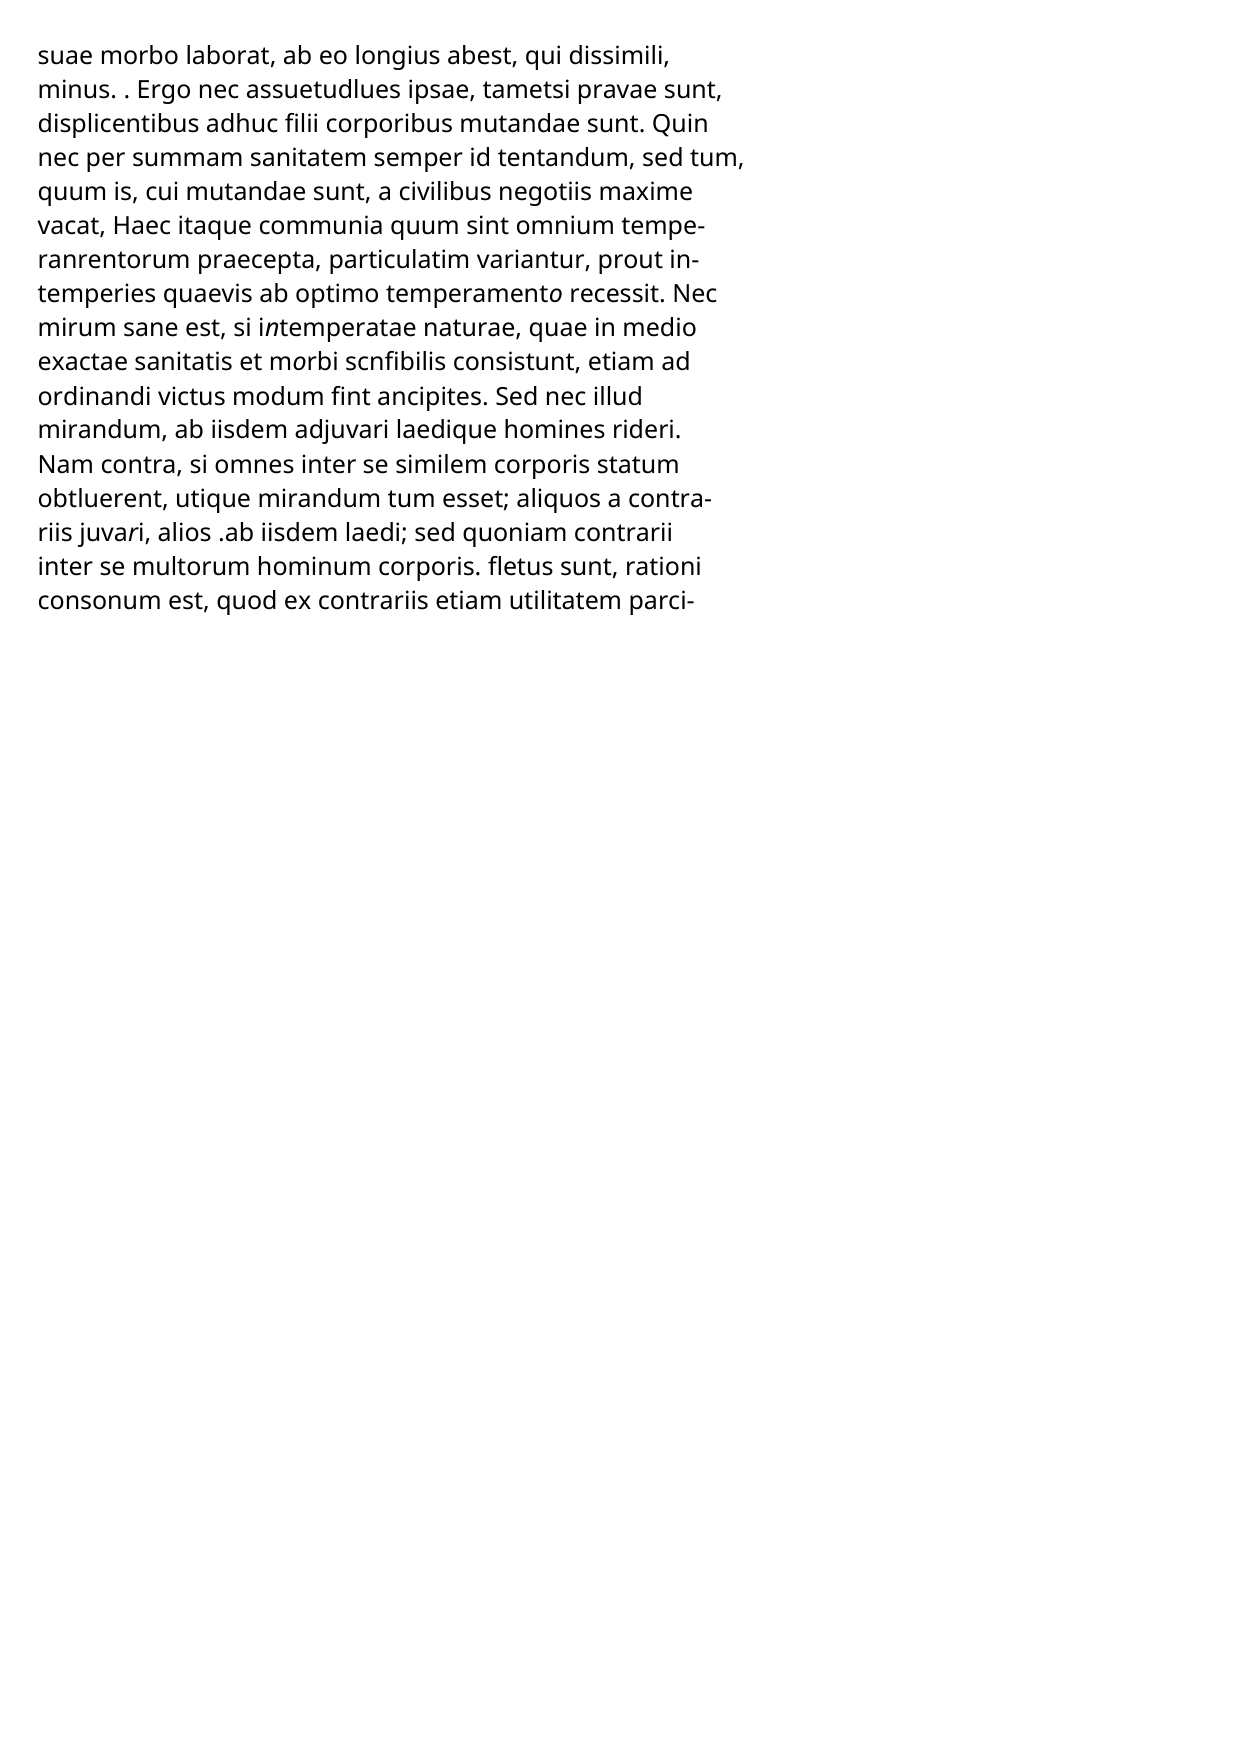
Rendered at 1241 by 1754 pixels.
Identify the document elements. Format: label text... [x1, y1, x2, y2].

text suae morbo laborat, ab eo longius abest, qui dissimili, minus. . Ergo nec assuetudlues ipsae, tametsi pravae sunt, displicentibus adhuc filii corporibus mutandae sunt. Quin nec per summam sanitatem semper id tentandum, sed tum, quum is, cui mutandae sunt, a civilibus negotiis maxime vacat, Haec itaque communia quum sint omnium tempe- ranrentorum praecepta, particulatim variantur, prout in- temperies quaevis ab optimo temperamento recessit. Nec mirum sane est, si intemperatae naturae, quae in medio exactae sanitatis et morbi scnfibilis consistunt, etiam ad ordinandi victus modum fint ancipites. Sed nec illud mirandum, ab iisdem adjuvari laedique homines rideri. Nam contra, si omnes inter se similem corporis statum obtluerent, utique mirandum tum esset; aliquos a contra- riis juvari, alios .ab iisdem laedi; sed quoniam contrarii inter se multorum hominum corporis. fletus sunt, rationi consonum est, quod ex contrariis etiam utilitatem parci- [37, 37, 1203, 617]
